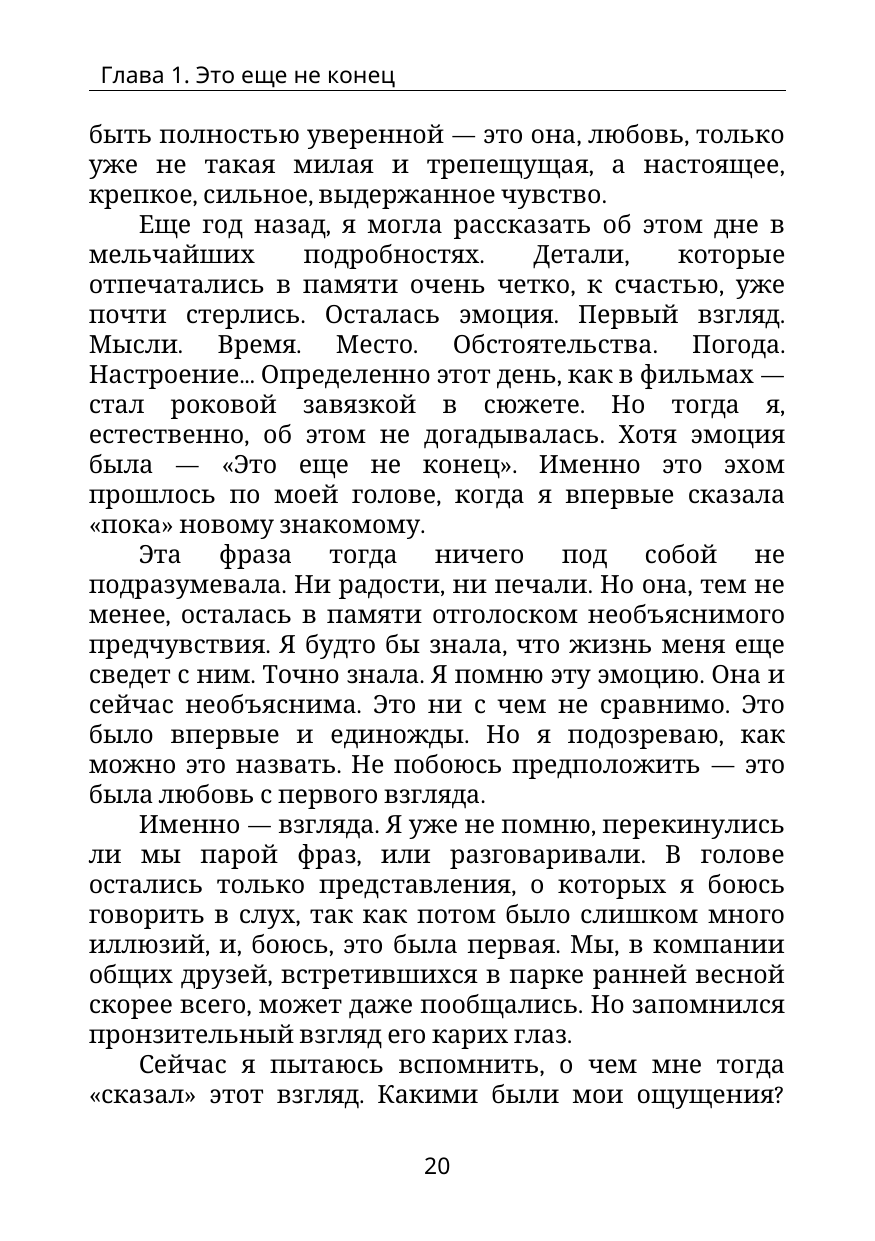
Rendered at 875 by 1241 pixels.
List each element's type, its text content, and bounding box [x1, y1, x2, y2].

text Еще год назад, я могла рассказать об этом дне в мельчайших подробностях. Детали, которые отпечатались в памяти очень четко, к счастью, уже почти стерлись. Осталась эмоция. Первый взгляд. Мысли. Время. Место. Обстоятельства. Погода. Настроение... Определенно этот день, как в фильмах — стал роковой завязкой в сюжете. Но тогда я, естественно, об этом не догадывалась. Хотя эмоция была — «Это еще не конец». Именно это эхом прошлось по моей голове, когда я впервые сказала «пока» новому знакомому. [88, 210, 786, 540]
text Именно — взгляда. Я уже не помню, перекинулись ли мы парой фраз, или разговаривали. В голове остались только представления, о которых я боюсь говорить в слух, так как потом было слишком много иллюзий, и, боюсь, это была первая. Мы, в компании общих друзей, встретившихся в парке ранней весной скорее всего, может даже пообщались. Но запомнился пронзительный взгляд его карих глаз. [88, 810, 786, 1050]
text Эта фраза тогда ничего под собой не подразумевала. Ни радости, ни печали. Но она, тем не менее, осталась в памяти отголоском необъяснимого предчувствия. Я будто бы знала, что жизнь меня еще сведет с ним. Точно знала. Я помню эту эмоцию. Она и сейчас необъяснима. Это ни с чем не сравнимо. Это было впервые и единожды. Но я подозреваю, как можно это назвать. Не побоюсь предположить — это была любовь с первого взгляда. [88, 540, 786, 810]
text Сейчас я пытаюсь вспомнить, о чем мне тогда «сказал» этот взгляд. Какими были мои ощущения? [88, 1050, 786, 1110]
text быть полностью уверенной — это она, любовь, только уже не такая милая и трепещущая, а настоящее, крепкое, сильное, выдержанное чувство. [88, 120, 786, 210]
